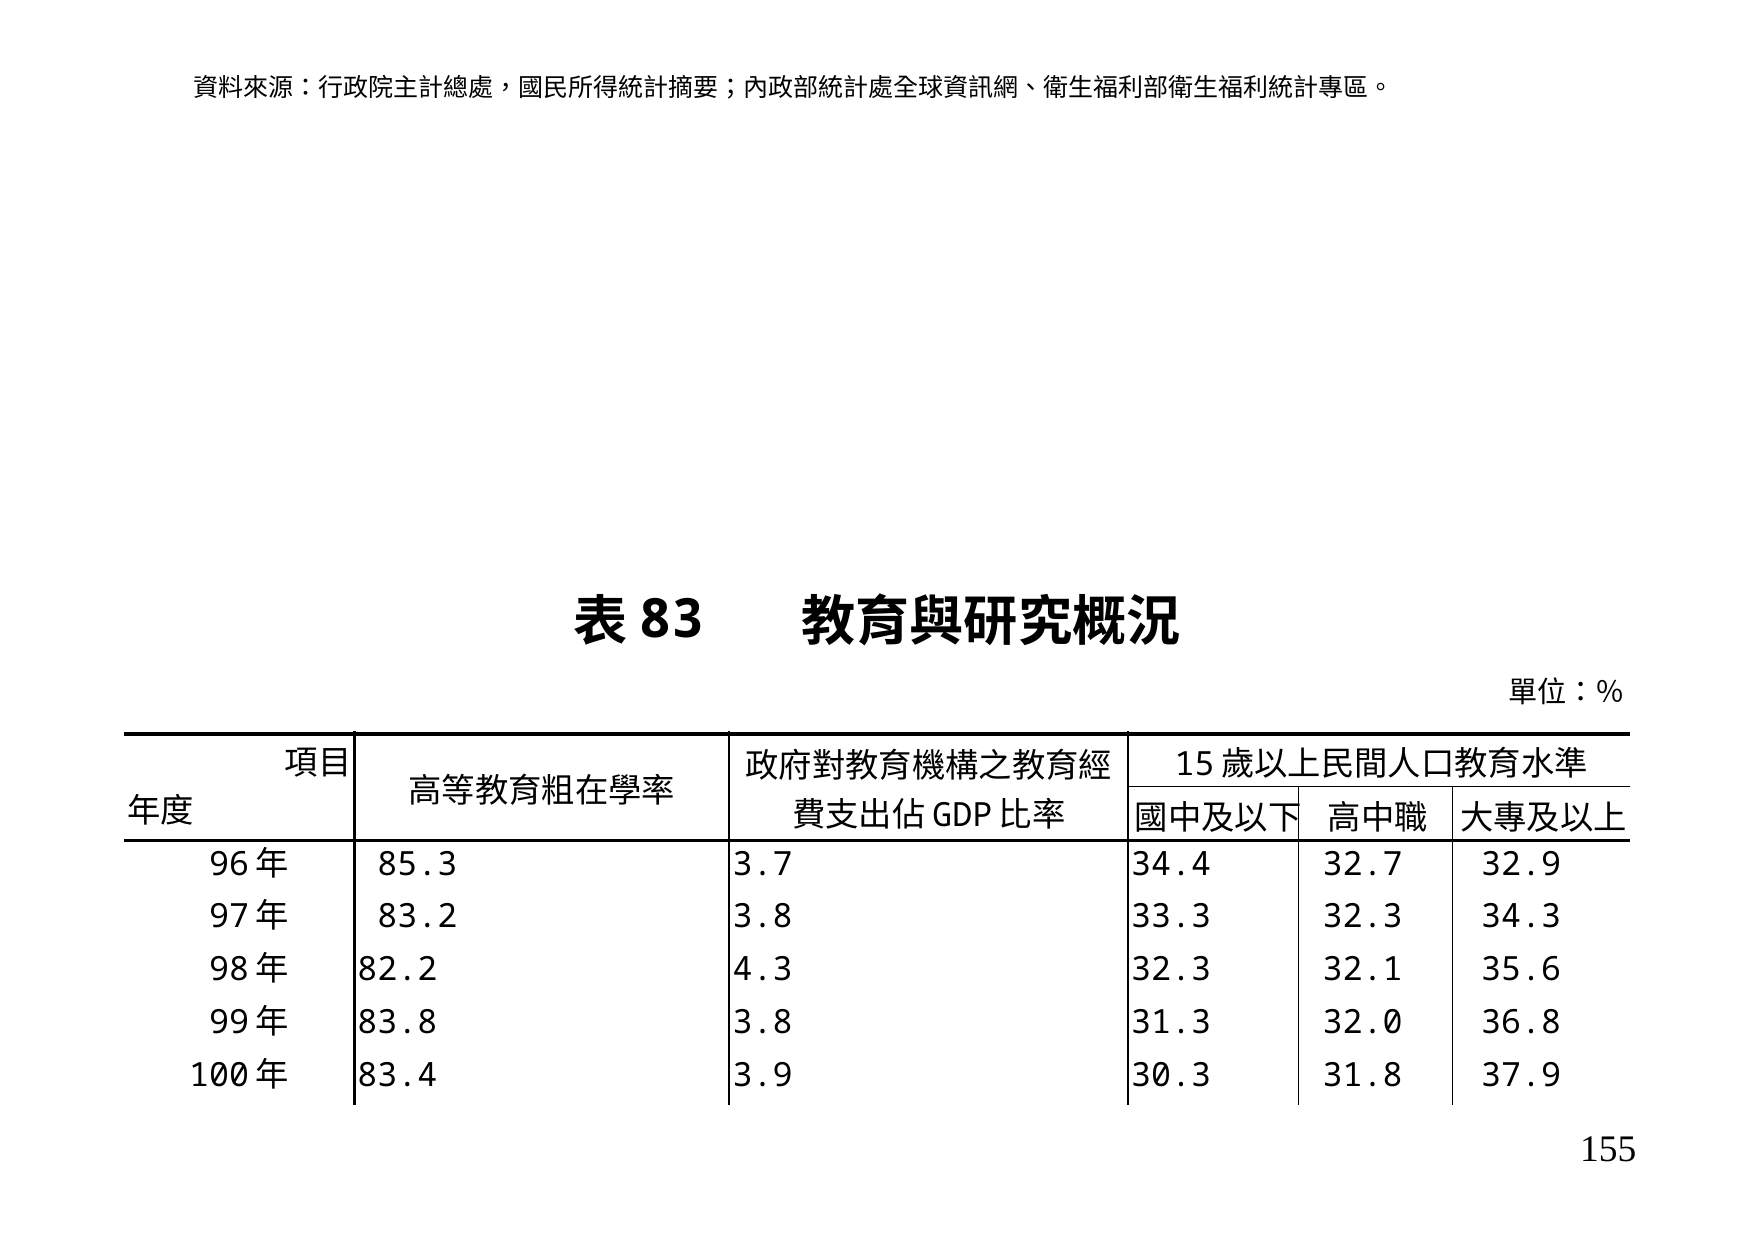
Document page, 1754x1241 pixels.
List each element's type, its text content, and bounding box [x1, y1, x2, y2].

table_cell 32.3 [1299, 892, 1452, 945]
table_cell 32.9 [1453, 842, 1630, 892]
table_cell 33.3 [1129, 892, 1298, 945]
table_cell 36.8 [1453, 998, 1630, 1051]
table_cell 32.0 [1299, 998, 1452, 1051]
table_cell 3.7 [730, 842, 1127, 892]
table_header 政府對教育機構之教育經費支出佔GDP比率 [730, 736, 1127, 839]
table_cell 國中及以下 [1129, 787, 1298, 839]
table_cell 83.4 [356, 1051, 728, 1104]
table_cell 83.8 [356, 998, 728, 1051]
table_header 15歲以上民間人口教育水準 [1129, 736, 1630, 786]
table_header 高等教育粗在學率 [356, 736, 728, 839]
table_cell 30.3 [1129, 1051, 1298, 1104]
table_cell 31.3 [1129, 998, 1298, 1051]
subtitle 表83 教育與研究概況 [118, 544, 1636, 669]
table_cell 3.8 [730, 998, 1127, 1051]
table_cell 34.4 [1129, 842, 1298, 892]
table_cell 大專及以上 [1453, 787, 1630, 839]
table_cell 96年 [124, 842, 353, 892]
table_cell 100年 [124, 1051, 353, 1104]
table_cell 高中職 [1299, 787, 1452, 839]
table_cell 82.2 [356, 945, 728, 998]
table_cell 99年 [124, 998, 353, 1051]
table_cell 32.3 [1129, 945, 1298, 998]
text 單位：％ [118, 669, 1624, 711]
table_cell 3.8 [730, 892, 1127, 945]
text 資料來源：行政院主計總處，國民所得統計摘要；內政部統計處全球資訊網、衛生福利部衛生福利統計專區。 [118, 44, 1636, 106]
table_cell 97年 [124, 892, 353, 945]
table_cell 32.7 [1299, 842, 1452, 892]
table_cell 3.9 [730, 1051, 1127, 1104]
table_cell 4.3 [730, 945, 1127, 998]
table_cell 31.8 [1299, 1051, 1452, 1104]
table_cell 32.1 [1299, 945, 1452, 998]
table_cell 98年 [124, 945, 353, 998]
table_header 項目 年度 [124, 736, 353, 839]
table_cell 83.2 [356, 892, 728, 945]
table_cell 85.3 [356, 842, 728, 892]
table_cell 34.3 [1453, 892, 1630, 945]
table_cell 35.6 [1453, 945, 1630, 998]
table_cell 37.9 [1453, 1051, 1630, 1104]
